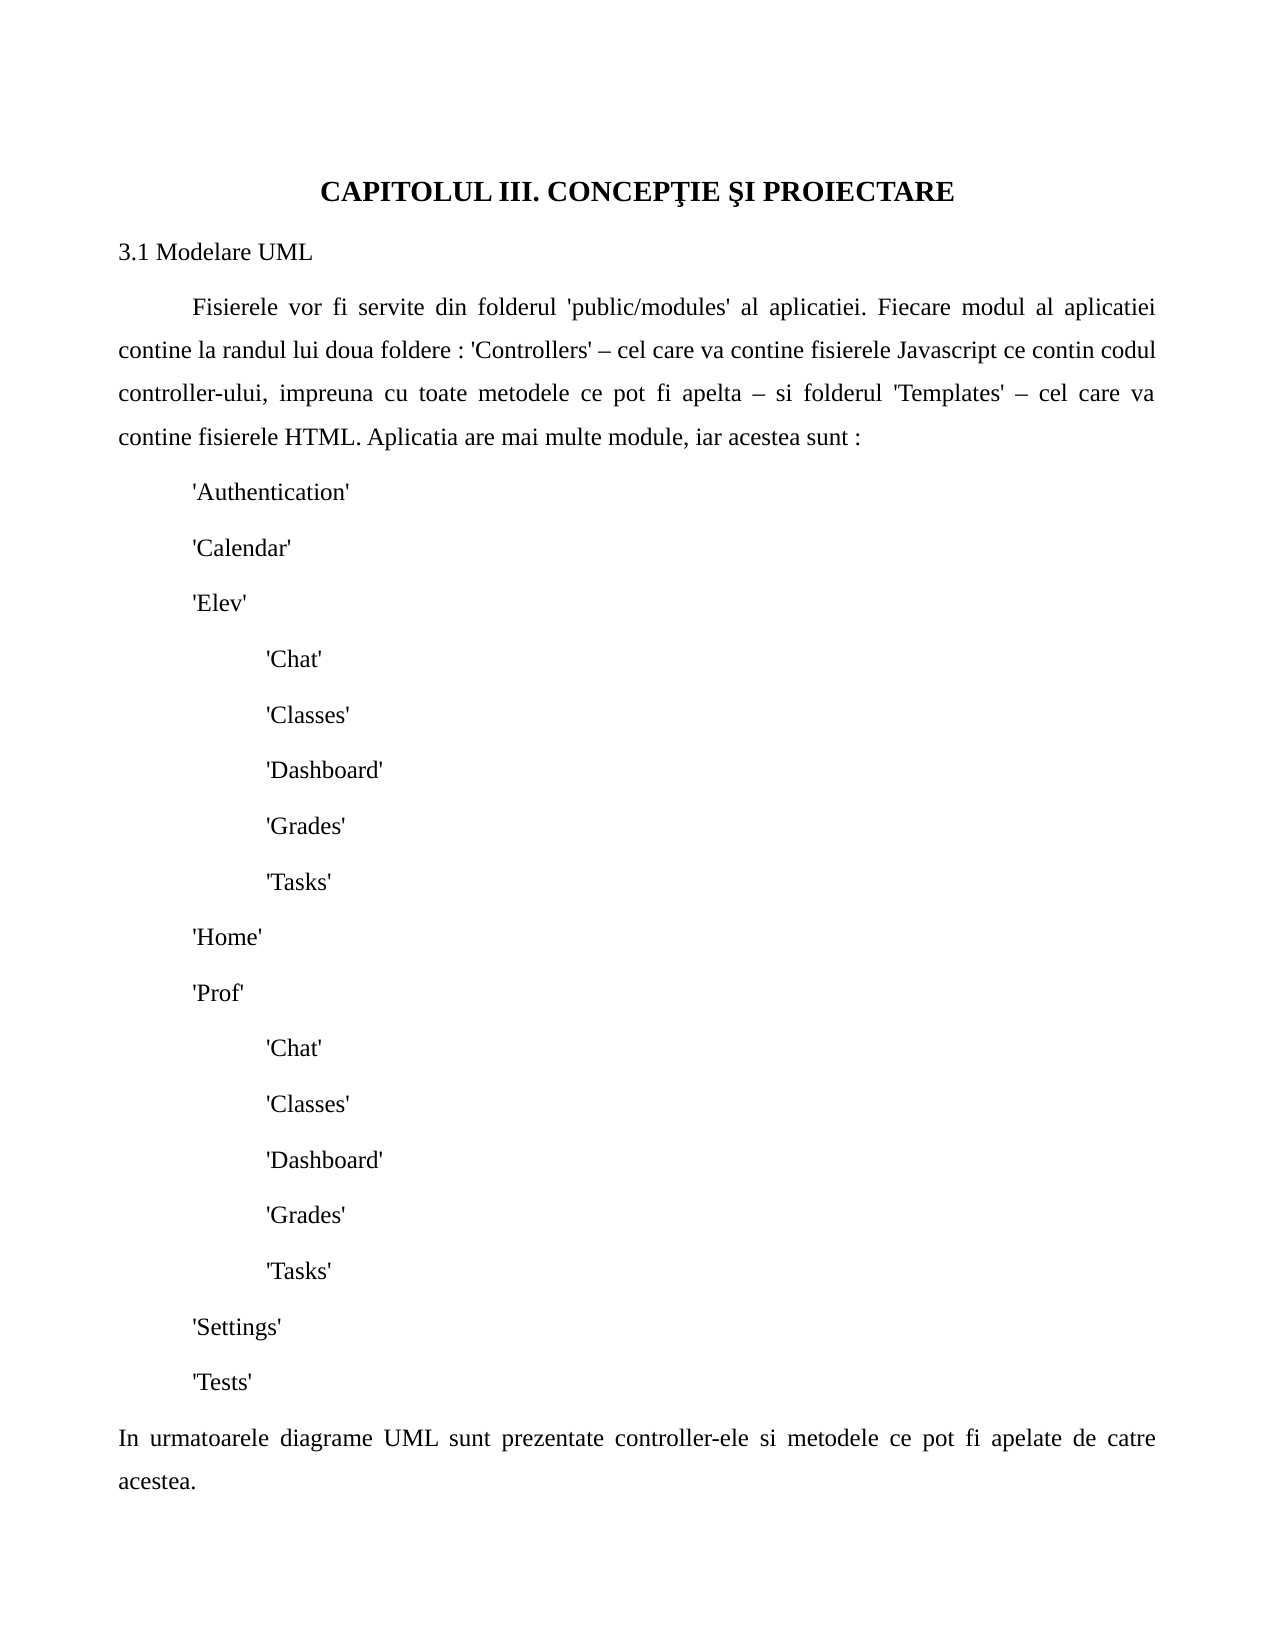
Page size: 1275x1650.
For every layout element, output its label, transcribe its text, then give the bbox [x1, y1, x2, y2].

text 'Dashboard' [118, 1145, 1157, 1173]
text 'Prof' [118, 978, 1157, 1007]
text 'Elev' [118, 588, 1157, 617]
text 'Settings' [118, 1312, 1157, 1340]
text 'Home' [118, 922, 1157, 951]
text 'Classes' [118, 1089, 1157, 1118]
text 'Authentication' [118, 477, 1157, 506]
text 'Tests' [118, 1367, 1157, 1396]
text In urmatoarele diagrame UML sunt prezentate controller-ele si metodele ce pot fi apelate de catre acestea. [118, 1423, 1157, 1495]
text 3.1 Modelare UML [118, 237, 1157, 265]
text 'Calendar' [118, 533, 1157, 562]
text 'Chat' [118, 644, 1157, 673]
text 'Dashboard' [118, 755, 1157, 784]
text 'Grades' [118, 1200, 1157, 1229]
text CAPITOLUL III. CONCEPŢIE ŞI PROIECTARE [118, 174, 1157, 207]
text 'Tasks' [118, 1256, 1157, 1285]
text 'Classes' [118, 700, 1157, 728]
text 'Tasks' [118, 867, 1157, 895]
text Fisierele vor fi servite din folderul 'public/modules' al aplicatiei. Fiecare modul al aplicatiei contine la randul lui doua foldere : 'Controllers' – cel care va contine fisierele Javascript ce contin codul controller-ului, impreuna cu toate metodele ce pot fi apelta – si folderul 'Templates' – cel care va contine fisierele HTML. Aplicatia are mai multe module, iar acestea sunt : [118, 292, 1157, 450]
text 'Chat' [118, 1033, 1157, 1062]
text 'Grades' [118, 811, 1157, 840]
